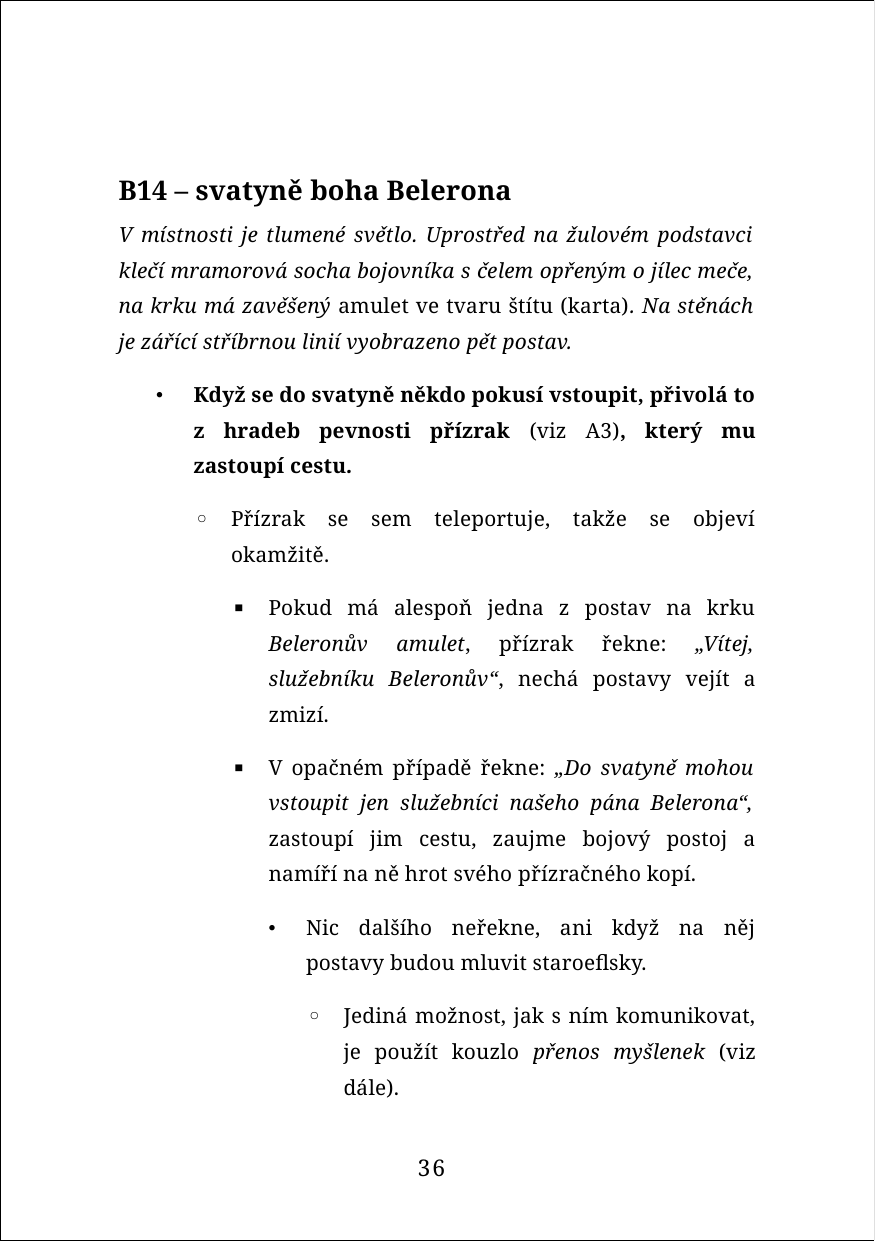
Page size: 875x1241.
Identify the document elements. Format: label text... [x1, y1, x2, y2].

list Nic dalšího neřekne, ani když na něj postavy budou mluvit staroeflsky. [268, 913, 756, 977]
list Jediná možnost, jak s ním komunikovat, je použít kouzlo přenos myšlenek (viz dále). [306, 1002, 756, 1101]
subtitle B14 – svatyně boha Belerona [118, 172, 756, 209]
list Když se do svatyně někdo pokusí vstoupit, přivolá to z hradeb pevnosti přízrak (viz A3), který mu zastoupí cestu. [156, 380, 756, 480]
list Přízrak se sem teleportuje, takže se objeví okamžitě. [193, 504, 756, 568]
list Pokud má alespoň jedna z postav na krku Beleronův amulet, přízrak řekne: „Vítej, služebníku Beleronův“, nechá postavy vejít a zmizí. [231, 593, 756, 728]
text V místnosti je tlumené světlo. Uprostřed na žulovém podstavci klečí mramorová socha bojovníka s čelem opřeným o jílec meče, na krku má zavěšený amulet ve tvaru štítu (karta). Na stěnách je zářící stříbrnou linií vyobrazeno pět postav. [118, 220, 756, 355]
list V opačném případě řekne: „Do svatyně mohou vstoupit jen služebníci našeho pána Belerona“, zastoupí jim cestu, zaujme bojový postoj a namíří na ně hrot svého přízračného kopí. [231, 753, 756, 888]
